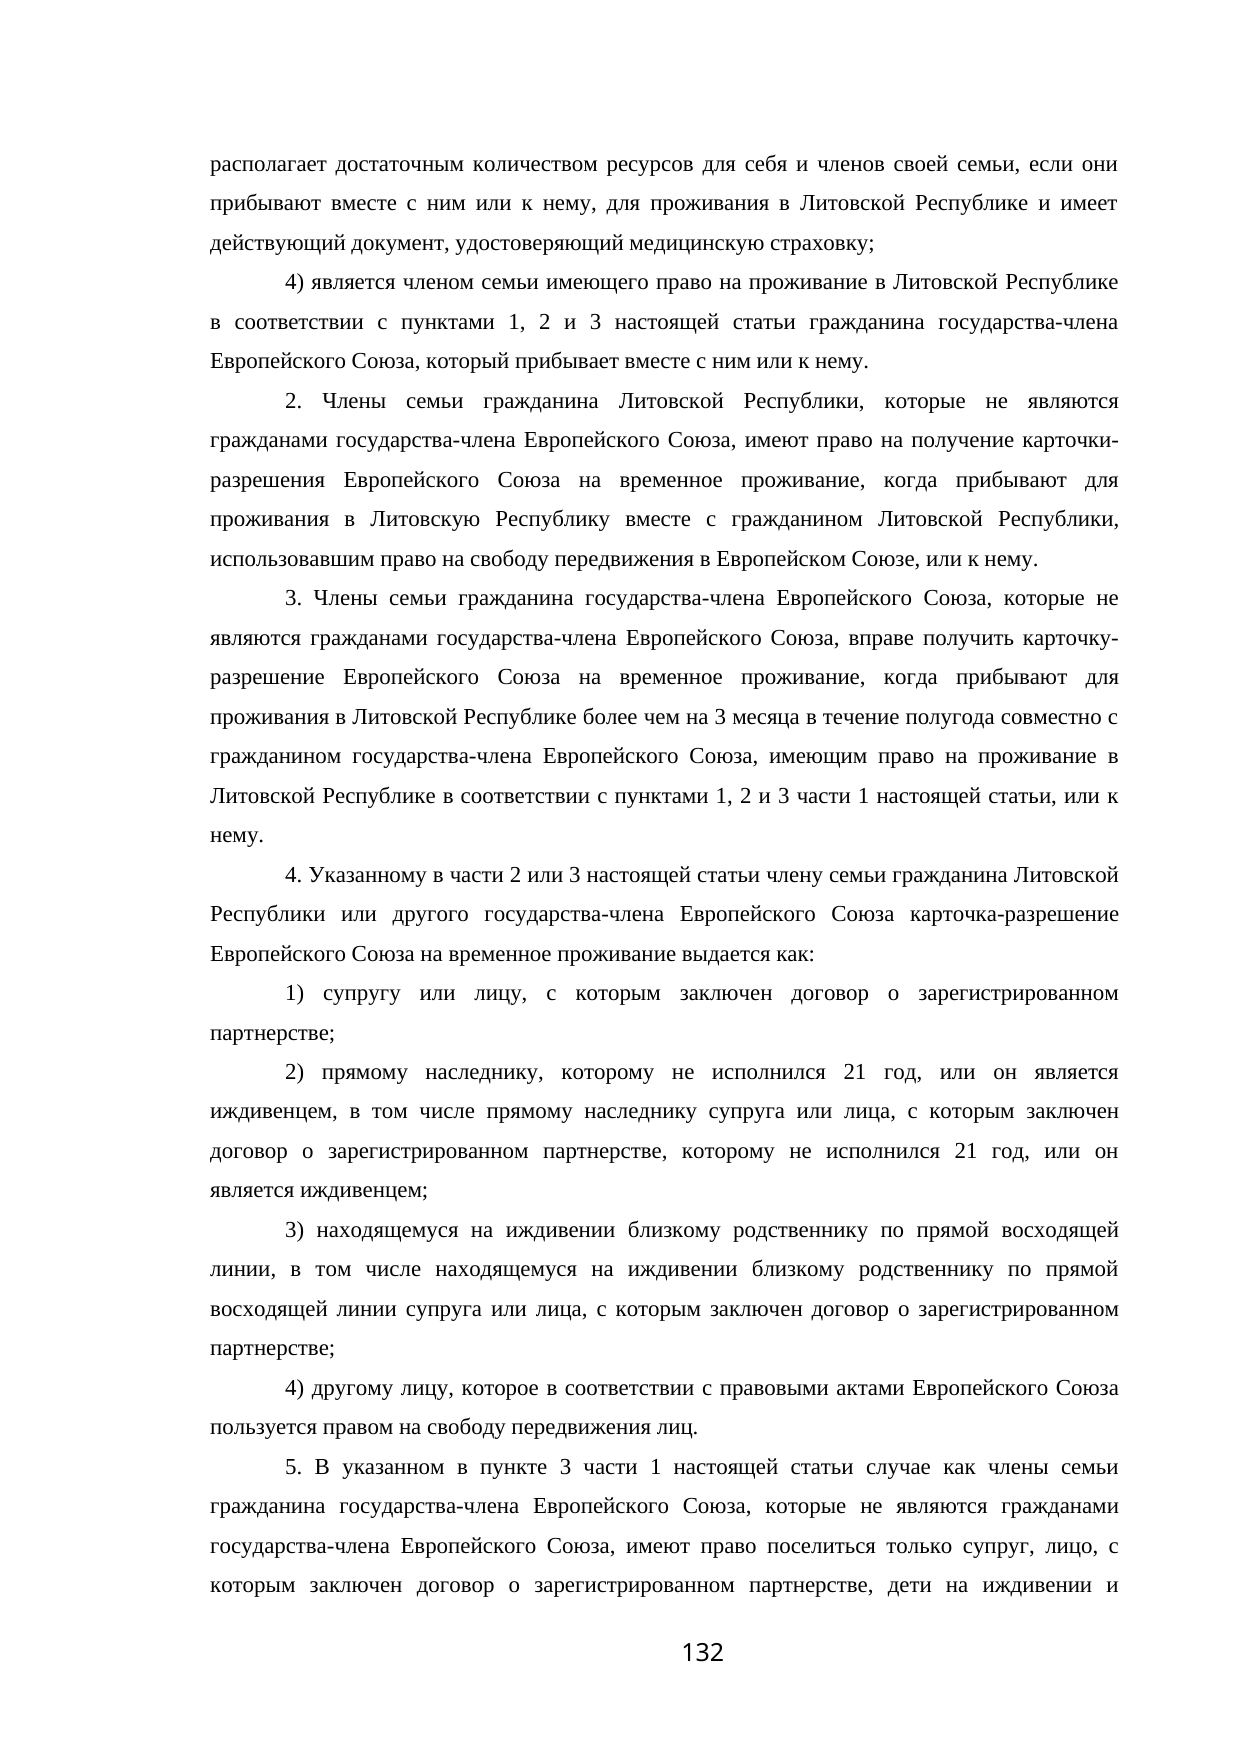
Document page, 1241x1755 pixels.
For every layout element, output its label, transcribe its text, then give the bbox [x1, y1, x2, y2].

text 4) другому лицу, которое в соответствии с правовыми актами Европейского Союза пользуется правом на свободу передвижения лиц. [210, 1374, 1120, 1440]
text 1) супругу или лицу, с которым заключен договор о зарегистрированном партнерстве; [210, 979, 1120, 1045]
text 5. В указанном в пункте 3 части 1 настоящей статьи случае как члены семьи гражданина государства-члена Европейского Союза, которые не являются гражданами государства-члена Европейского Союза, имеют право поселиться только супруг, лицо, с которым заключен договор о зарегистрированном партнерстве, дети на иждивении и [210, 1453, 1120, 1598]
text 4. Указанному в части 2 или 3 настоящей статьи члену семьи гражданина Литовской Республики или другого государства-члена Европейского Союза карточка-разрешение Европейского Союза на временное проживание выдается как: [210, 861, 1120, 966]
text 2. Члены семьи гражданина Литовской Республики, которые не являются гражданами государства-члена Европейского Союза, имеют право на получение карточки-разрешения Европейского Союза на временное проживание, когда прибывают для проживания в Литовскую Республику вместе с гражданином Литовской Республики, использовавшим право на свободу передвижения в Европейском Союзе, или к нему. [210, 387, 1120, 571]
text располагает достаточным количеством ресурсов для себя и членов своей семьи, если они прибывают вместе с ним или к нему, для проживания в Литовской Республике и имеет действующий документ, удостоверяющий медицинскую страховку; [210, 150, 1120, 255]
text 3. Члены семьи гражданина государства-члена Европейского Союза, которые не являются гражданами государства-члена Европейского Союза, вправе получить карточку-разрешение Европейского Союза на временное проживание, когда прибывают для проживания в Литовской Республике более чем на 3 месяца в течение полугода совместно с гражданином государства-члена Европейского Союза, имеющим право на проживание в Литовской Республике в соответствии с пунктами 1, 2 и 3 части 1 настоящей статьи, или к нему. [210, 584, 1120, 847]
text 4) является членом семьи имеющего право на проживание в Литовской Республике в соответствии с пунктами 1, 2 и 3 настоящей статьи гражданина государства-члена Европейского Союза, который прибывает вместе с ним или к нему. [210, 268, 1120, 374]
text 3) находящемуся на иждивении близкому родственнику по прямой восходящей линии, в том числе находящемуся на иждивении близкому родственнику по прямой восходящей линии супруга или лица, с которым заключен договор о зарегистрированном партнерстве; [210, 1216, 1120, 1361]
text 2) прямому наследнику, которому не исполнился 21 год, или он является иждивенцем, в том числе прямому наследнику супруга или лица, с которым заключен договор о зарегистрированном партнерстве, которому не исполнился 21 год, или он является иждивенцем; [210, 1058, 1120, 1203]
